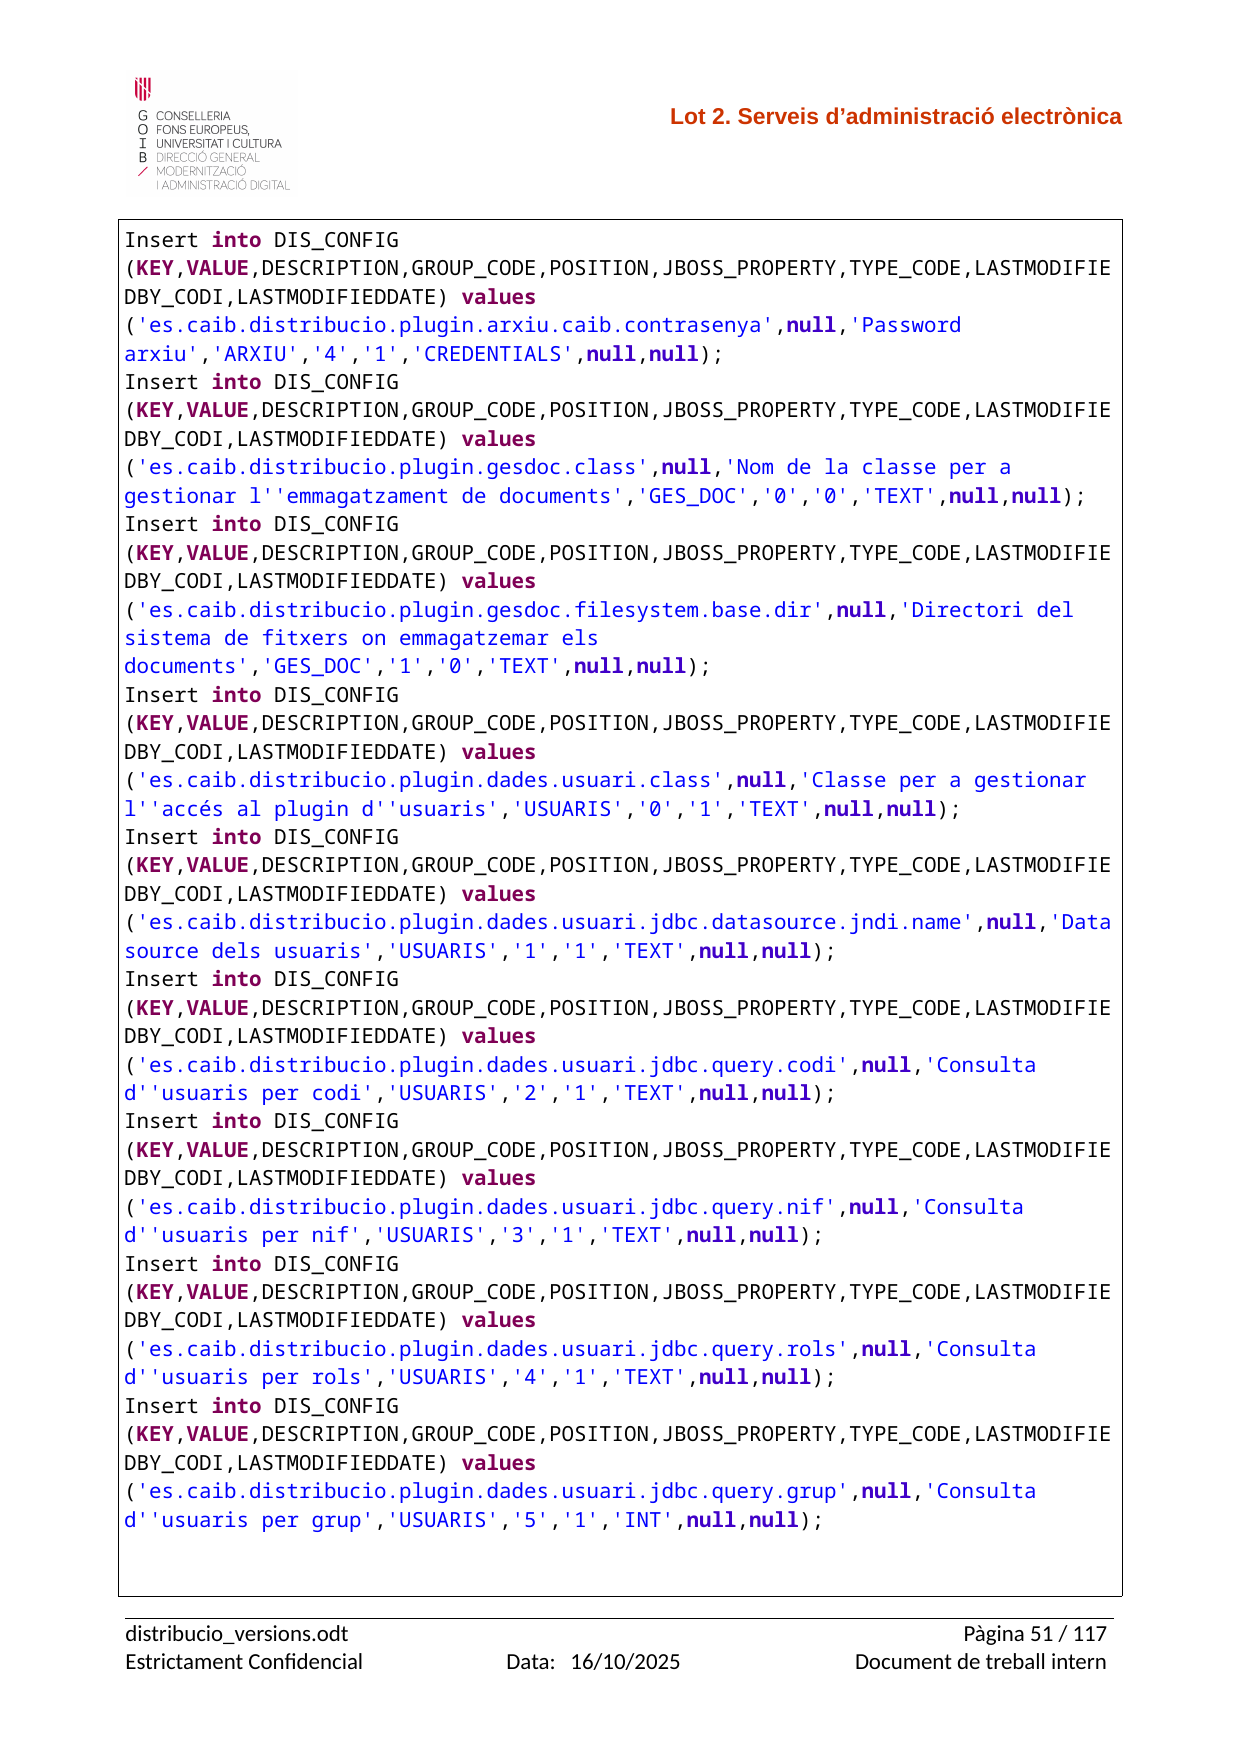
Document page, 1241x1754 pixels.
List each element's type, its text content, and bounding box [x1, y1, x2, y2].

table_header Insert into DIS_CONFIG (KEY,VALUE,DESCRIPTION,GROUP_CODE,POSITION,JBOSS_PROPERTY,TYPE_CODE,LASTMODIFIEDBY_CODI,LASTMODIFIEDDATE) values ('es.caib.distribucio.plugin.arxiu.caib.contrasenya',null,'Password arxiu','ARXIU','4','1','CREDENTIALS',null,null); Insert into DIS_CONFIG (KEY,VALUE,DESCRIPTION,GROUP_CODE,POSITION,JBOSS_PROPERTY,TYPE_CODE,LASTMODIFIEDBY_CODI,LASTMODIFIEDDATE) values ('es.caib.distribucio.plugin.gesdoc.class',null,'Nom de la classe per a gestionar l''emmagatzament de documents','GES_DOC','0','0','TEXT',null,null); Insert into DIS_CONFIG (KEY,VALUE,DESCRIPTION,GROUP_CODE,POSITION,JBOSS_PROPERTY,TYPE_CODE,LASTMODIFIEDBY_CODI,LASTMODIFIEDDATE) values ('es.caib.distribucio.plugin.gesdoc.filesystem.base.dir',null,'Directori del sistema de fitxers on emmagatzemar els documents','GES_DOC','1','0','TEXT',null,null); Insert into DIS_CONFIG (KEY,VALUE,DESCRIPTION,GROUP_CODE,POSITION,JBOSS_PROPERTY,TYPE_CODE,LASTMODIFIEDBY_CODI,LASTMODIFIEDDATE) values ('es.caib.distribucio.plugin.dades.usuari.class',null,'Classe per a gestionar l''accés al plugin d''usuaris','USUARIS','0','1','TEXT',null,null); Insert into DIS_CONFIG (KEY,VALUE,DESCRIPTION,GROUP_CODE,POSITION,JBOSS_PROPERTY,TYPE_CODE,LASTMODIFIEDBY_CODI,LASTMODIFIEDDATE) values ('es.caib.distribucio.plugin.dades.usuari.jdbc.datasource.jndi.name',null,'Datasource dels usuaris','USUARIS','1','1','TEXT',null,null); Insert into DIS_CONFIG (KEY,VALUE,DESCRIPTION,GROUP_CODE,POSITION,JBOSS_PROPERTY,TYPE_CODE,LASTMODIFIEDBY_CODI,LASTMODIFIEDDATE) values ('es.caib.distribucio.plugin.dades.usuari.jdbc.query.codi',null,'Consulta d''usuaris per codi','USUARIS','2','1','TEXT',null,null); Insert into DIS_CONFIG (KEY,VALUE,DESCRIPTION,GROUP_CODE,POSITION,JBOSS_PROPERTY,TYPE_CODE,LASTMODIFIEDBY_CODI,LASTMODIFIEDDATE) values ('es.caib.distribucio.plugin.dades.usuari.jdbc.query.nif',null,'Consulta d''usuaris per nif','USUARIS','3','1','TEXT',null,null); Insert into DIS_CONFIG (KEY,VALUE,DESCRIPTION,GROUP_CODE,POSITION,JBOSS_PROPERTY,TYPE_CODE,LASTMODIFIEDBY_CODI,LASTMODIFIEDDATE) values ('es.caib.distribucio.plugin.dades.usuari.jdbc.query.rols',null,'Consulta d''usuaris per rols','USUARIS','4','1','TEXT',null,null); Insert into DIS_CONFIG (KEY,VALUE,DESCRIPTION,GROUP_CODE,POSITION,JBOSS_PROPERTY,TYPE_CODE,LASTMODIFIEDBY_CODI,LASTMODIFIEDDATE) values ('es.caib.distribucio.plugin.dades.usuari.jdbc.query.grup',null,'Consulta d''usuaris per grup','USUARIS','5','1','INT',null,null); [119, 220, 1122, 1596]
picture [126, 70, 299, 197]
